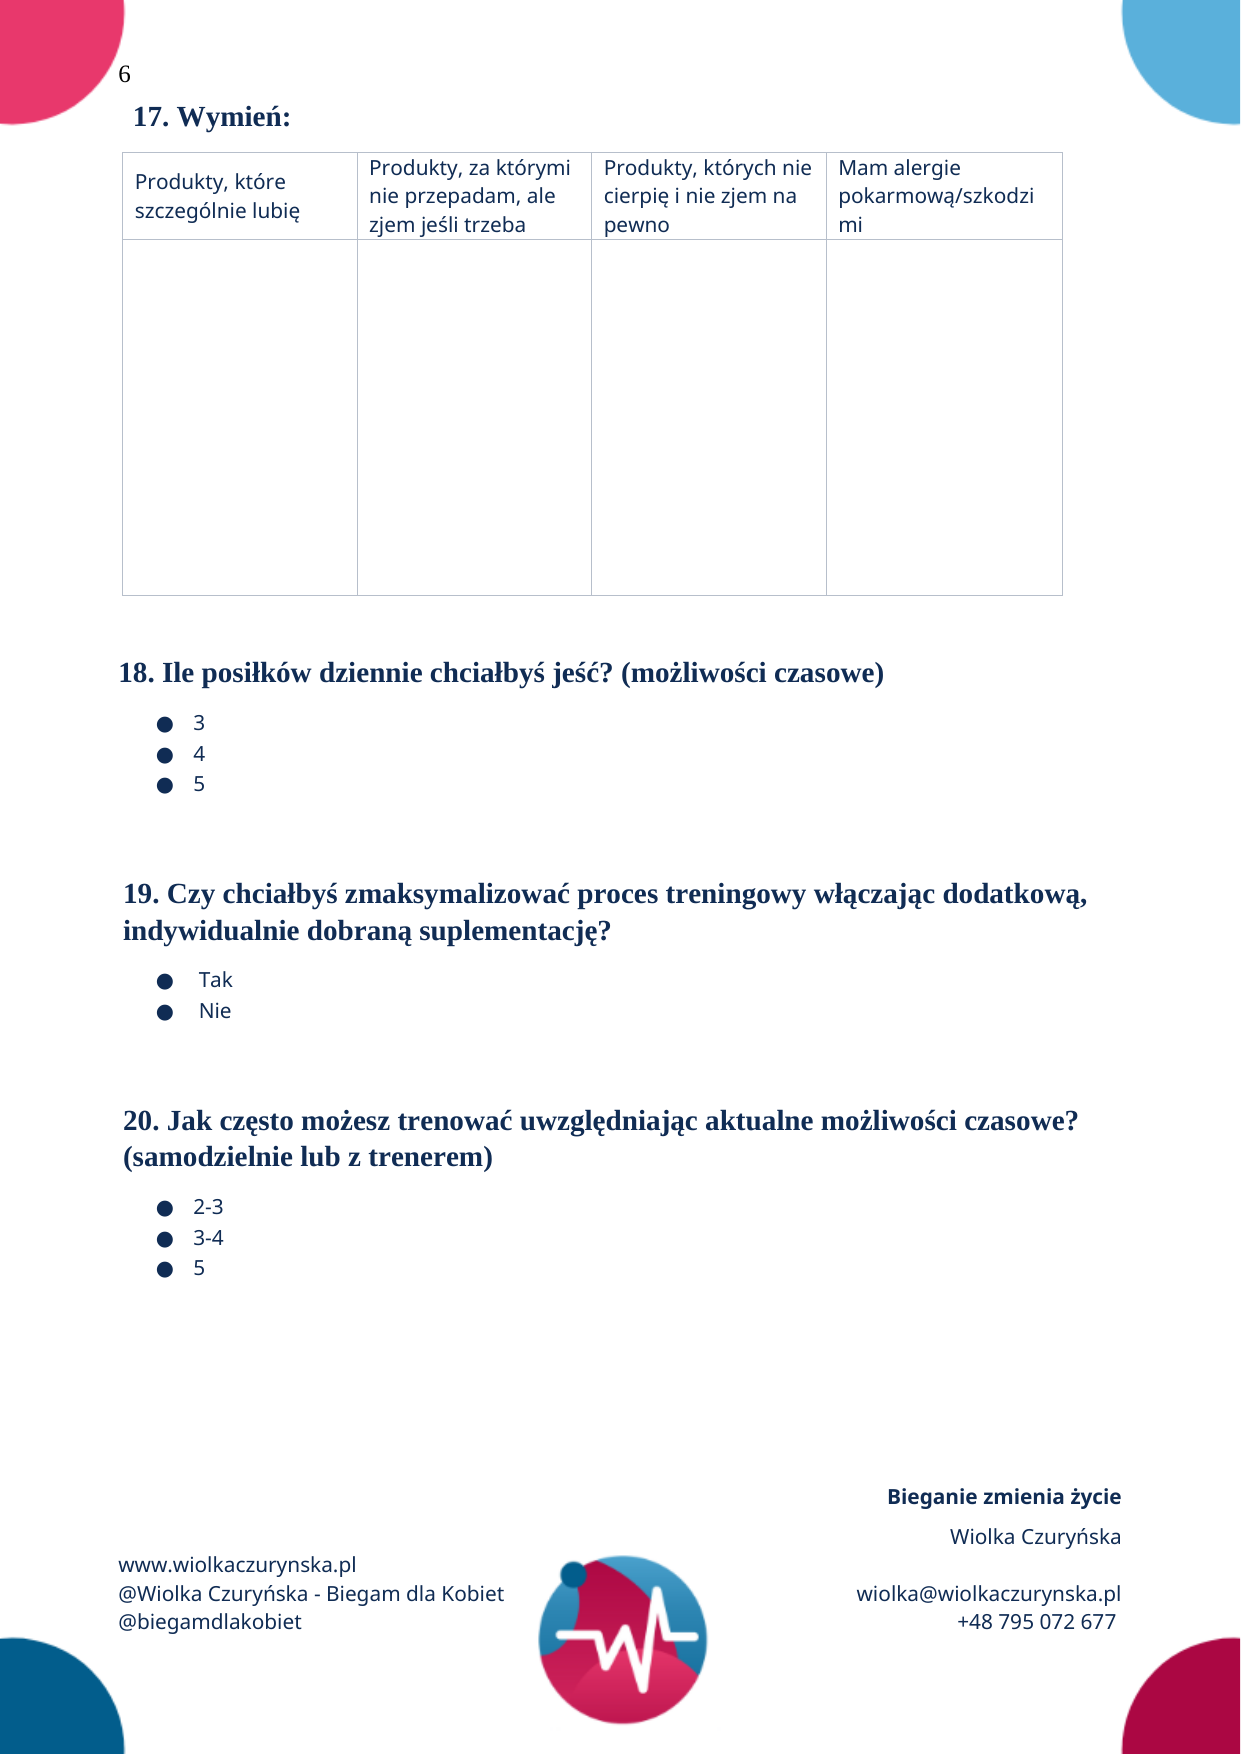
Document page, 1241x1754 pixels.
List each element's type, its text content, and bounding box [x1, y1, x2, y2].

table_cell [827, 240, 1062, 594]
list 3-4 [156, 1223, 1122, 1251]
list 5 [156, 1253, 1122, 1282]
table_header Produkty, których nie cierpię i nie zjem na pewno [592, 153, 826, 238]
list Tak [156, 966, 1122, 994]
list Nie [156, 996, 1122, 1024]
list 3 [156, 708, 1122, 737]
table_cell [592, 240, 826, 594]
table_header Produkty, za którymi nie przepadam, ale zjem jeśli trzeba [358, 153, 591, 238]
subtitle 18. Ile posiłków dziennie chciałbyś jeść? (możliwości czasowe) [118, 655, 1122, 689]
subtitle 20. Jak często możesz trenować uwzględniając aktualne możliwości czasowe? (samodzielnie lub z trenerem) [123, 1103, 1122, 1173]
table_header Produkty, które szczególnie lubię [123, 153, 357, 238]
list 4 [156, 739, 1122, 767]
list 5 [156, 769, 1122, 798]
picture [0, 0, 1241, 1754]
subtitle 19. Czy chciałbyś zmaksymalizować proces treningowy włączając dodatkową, indywidualnie dobraną suplementację? [123, 877, 1122, 946]
table_header Mam alergie pokarmową/szkodzi mi [827, 153, 1062, 238]
subtitle 17. Wymień: [118, 99, 1122, 133]
list 2-3 [156, 1192, 1122, 1221]
table_cell [358, 240, 591, 594]
table_cell [123, 240, 357, 594]
